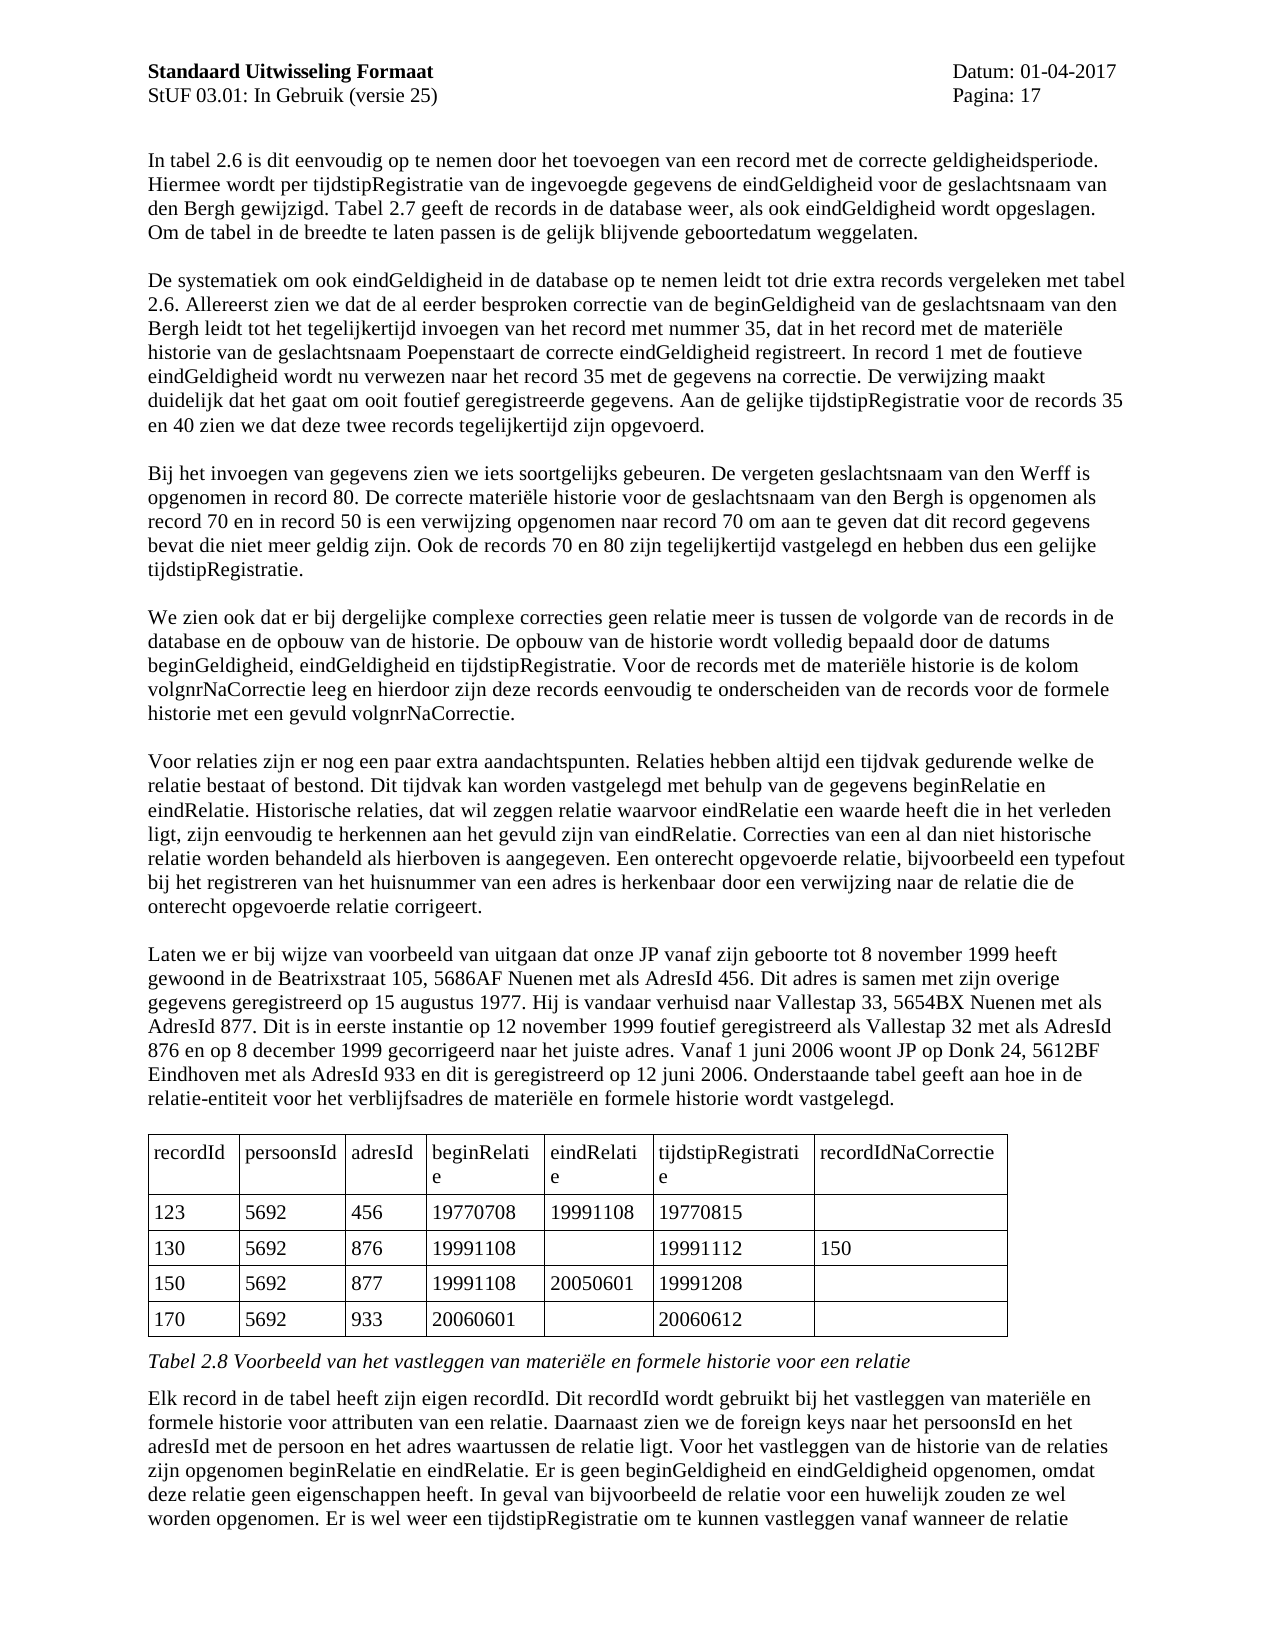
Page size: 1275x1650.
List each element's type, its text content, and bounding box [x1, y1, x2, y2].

table_header tijdstipRegistratie [654, 1135, 814, 1194]
text Elk record in de tabel heeft zijn eigen recordId. Dit recordId wordt gebruikt bij het vastleggen van materiële en formele historie voor attributen van een relatie. Daarnaast zien we de foreign keys naar het persoonsId en het adresId met de persoon en het adres waartussen de relatie ligt. Voor het vastleggen van de historie van de relaties zijn opgenomen beginRelatie en eindRelatie. Er is geen beginGeldigheid en eindGeldigheid opgenomen, omdat deze relatie geen eigenschappen heeft. In geval van bijvoorbeeld de relatie voor een huwelijk zouden ze wel worden opgenomen. Er is wel weer een tijdstipRegistratie om te kunnen vastleggen vanaf wanneer de relatie [148, 1386, 1127, 1530]
text We zien ook dat er bij dergelijke complexe correcties geen relatie meer is tussen de volgorde van de records in de database en de opbouw van de historie. De opbouw van de historie wordt volledig bepaald door de datums beginGeldigheid, eindGeldigheid en tijdstipRegistratie. Voor de records met de materiële historie is de kolom volgnrNaCorrectie leeg en hierdoor zijn deze records eenvoudig te onderscheiden van de records voor de formele historie met een gevuld volgnrNaCorrectie. [148, 605, 1127, 725]
table_cell [815, 1266, 1007, 1301]
table_cell 123 [149, 1195, 239, 1229]
table_header eindRelatie [545, 1135, 653, 1194]
table_cell 19991108 [427, 1266, 544, 1301]
table_cell [815, 1302, 1007, 1336]
table_cell 19770708 [427, 1195, 544, 1229]
table_header recordIdNaCorrectie [815, 1135, 1007, 1194]
table_cell 5692 [240, 1266, 345, 1301]
table_cell 19770815 [654, 1195, 814, 1229]
table_cell 5692 [240, 1302, 345, 1336]
text Laten we er bij wijze van voorbeeld van uitgaan dat onze JP vanaf zijn geboorte tot 8 november 1999 heeft gewoond in de Beatrixstraat 105, 5686AF Nuenen met als AdresId 456. Dit adres is samen met zijn overige gegevens geregistreerd op 15 augustus 1977. Hij is vandaar verhuisd naar Vallestap 33, 5654BX Nuenen met als AdresId 877. Dit is in eerste instantie op 12 november 1999 foutief geregistreerd als Vallestap 32 met als AdresId 876 en op 8 december 1999 gecorrigeerd naar het juiste adres. Vanaf 1 juni 2006 woont JP op Donk 24, 5612BF Eindhoven met als AdresId 933 en dit is geregistreerd op 12 juni 2006. Onderstaande tabel geeft aan hoe in de relatie-entiteit voor het verblijfsadres de materiële en formele historie wordt vastgelegd. [148, 942, 1127, 1110]
table_cell 933 [346, 1302, 426, 1336]
table_header persoonsId [240, 1135, 345, 1194]
table_cell 456 [346, 1195, 426, 1229]
table_header beginRelatie [427, 1135, 544, 1194]
table_header adresId [346, 1135, 426, 1194]
text Voor relaties zijn er nog een paar extra aandachtspunten. Relaties hebben altijd een tijdvak gedurende welke de relatie bestaat of bestond. Dit tijdvak kan worden vastgelegd met behulp van de gegevens beginRelatie en eindRelatie. Historische relaties, dat wil zeggen relatie waarvoor eindRelatie een waarde heeft die in het verleden ligt, zijn eenvoudig te herkennen aan het gevuld zijn van eindRelatie. Correcties van een al dan niet historische relatie worden behandeld als hierboven is aangegeven. Een onterecht opgevoerde relatie, bijvoorbeeld een typefout bij het registreren van het huisnummer van een adres is herkenbaar door een verwijzing naar de relatie die de onterecht opgevoerde relatie corrigeert. [148, 749, 1127, 918]
table_cell 170 [149, 1302, 239, 1336]
table_cell [545, 1302, 653, 1336]
table_cell 19991208 [654, 1266, 814, 1301]
text De systematiek om ook eindGeldigheid in de database op te nemen leidt tot drie extra records vergeleken met tabel 2.6. Allereerst zien we dat de al eerder besproken correctie van de beginGeldigheid van de geslachtsnaam van den Bergh leidt tot het tegelijkertijd invoegen van het record met nummer 35, dat in het record met de materiële historie van de geslachtsnaam Poepenstaart de correcte eindGeldigheid registreert. In record 1 met de foutieve eindGeldigheid wordt nu verwezen naar het record 35 met de gegevens na correctie. De verwijzing maakt duidelijk dat het gaat om ooit foutief geregistreerde gegevens. Aan de gelijke tijdstipRegistratie voor de records 35 en 40 zien we dat deze twee records tegelijkertijd zijn opgevoerd. [148, 268, 1127, 436]
table_cell 19991108 [427, 1231, 544, 1265]
table_cell 150 [815, 1231, 1007, 1265]
table_cell 20060612 [654, 1302, 814, 1336]
table_cell 19991112 [654, 1231, 814, 1265]
table_cell 19991108 [545, 1195, 653, 1229]
text Bij het invoegen van gegevens zien we iets soortgelijks gebeuren. De vergeten geslachtsnaam van den Werff is opgenomen in record 80. De correcte materiële historie voor de geslachtsnaam van den Bergh is opgenomen als record 70 en in record 50 is een verwijzing opgenomen naar record 70 om aan te geven dat dit record gegevens bevat die niet meer geldig zijn. Ook de records 70 en 80 zijn tegelijkertijd vastgelegd en hebben dus een gelijke tijdstipRegistratie. [148, 461, 1127, 581]
table_cell [815, 1195, 1007, 1229]
table_cell 20060601 [427, 1302, 544, 1336]
text In tabel 2.6 is dit eenvoudig op te nemen door het toevoegen van een record met de correcte geldigheidsperiode. Hiermee wordt per tijdstipRegistratie van de ingevoegde gegevens de eindGeldigheid voor de geslachtsnaam van den Bergh gewijzigd. Tabel 2.7 geeft de records in de database weer, als ook eindGeldigheid wordt opgeslagen. Om de tabel in de breedte te laten passen is de gelijk blijvende geboortedatum weggelaten. [148, 148, 1127, 244]
table_cell 20050601 [545, 1266, 653, 1301]
table_cell 130 [149, 1231, 239, 1265]
table_cell [545, 1231, 653, 1265]
table_cell 876 [346, 1231, 426, 1265]
table_cell 877 [346, 1266, 426, 1301]
table_header recordId [149, 1135, 239, 1194]
table_cell 5692 [240, 1231, 345, 1265]
table_cell 150 [149, 1266, 239, 1301]
text Tabel 2.8 Voorbeeld van het vastleggen van materiële en formele historie voor een relatie [148, 1349, 1127, 1373]
table_cell 5692 [240, 1195, 345, 1229]
